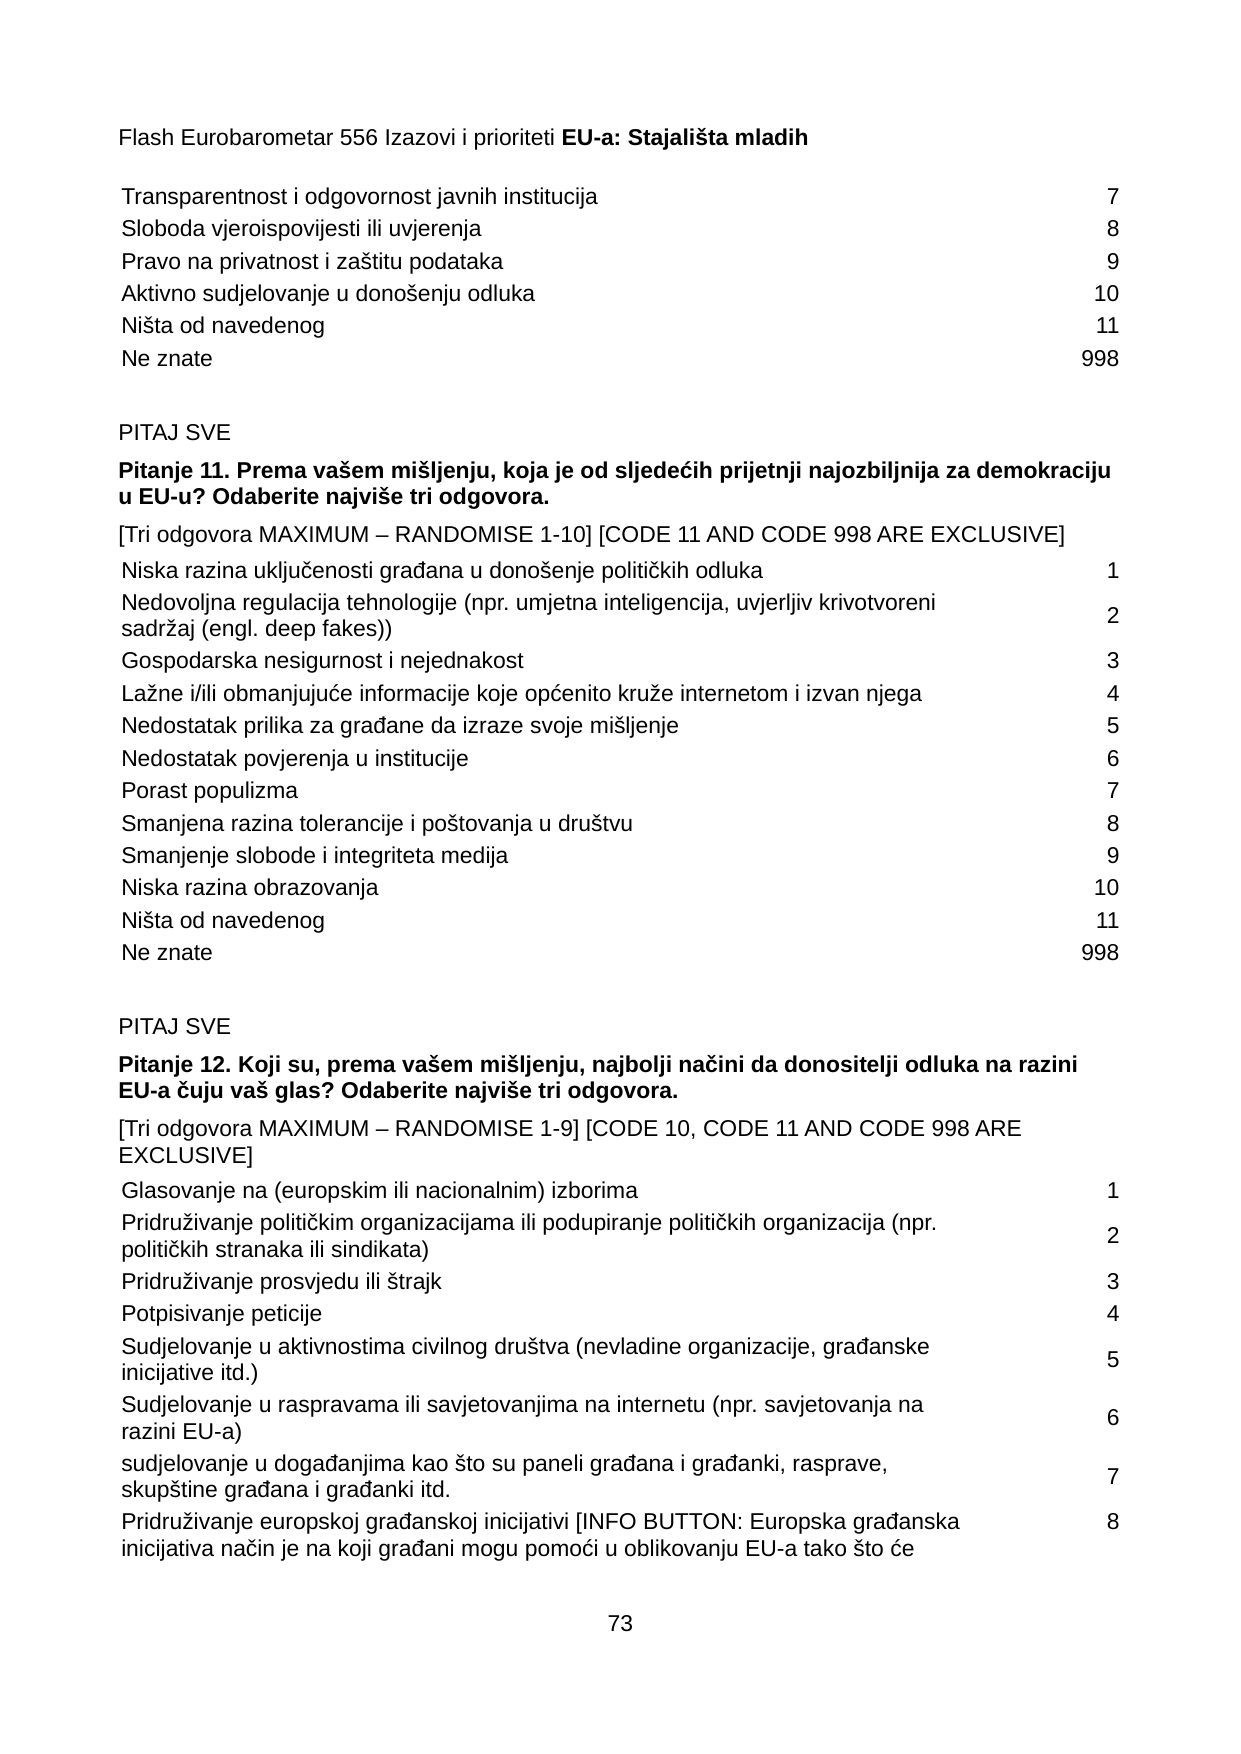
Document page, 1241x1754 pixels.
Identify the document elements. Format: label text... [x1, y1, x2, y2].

table_cell Lažne i/ili obmanjujuće informacije koje općenito kruže internetom i izvan njega [118, 677, 986, 709]
table_cell Sudjelovanje u aktivnostima civilnog društva (nevladine organizacije, građanske inicijative itd.) [118, 1330, 986, 1388]
table_cell Ništa od navedenog [118, 904, 986, 936]
table_cell 7 [986, 774, 1122, 806]
table_cell Pravo na privatnost i zaštitu podataka [118, 245, 986, 277]
table_cell Pridruživanje prosvjedu ili štrajk [118, 1265, 986, 1297]
table_cell Smanjenje slobode i integriteta medija [118, 839, 986, 871]
table_cell Porast populizma [118, 774, 986, 806]
text Pitanje 12. Koji su, prema vašem mišljenju, najbolji načini da donositelji odluka na razini EU-a čuju vaš glas? Odaberite najviše tri odgovora. [118, 1051, 1122, 1103]
table_cell 11 [986, 310, 1122, 342]
table_cell Nedostatak povjerenja u institucije [118, 742, 986, 774]
table_cell Sudjelovanje u raspravama ili savjetovanjima na internetu (npr. savjetovanja na razini EU-a) [118, 1388, 986, 1447]
table_cell 998 [986, 342, 1122, 374]
table_cell Potpisivanje peticije [118, 1298, 986, 1330]
table_cell Niska razina obrazovanja [118, 871, 986, 904]
text Pitanje 11. Prema vašem mišljenju, koja je od sljedećih prijetnji najozbiljnija za demokraciju u EU-u? Odaberite najviše tri odgovora. [118, 457, 1122, 509]
table_cell Ne znate [118, 342, 986, 374]
table_cell Aktivno sudjelovanje u donošenju odluka [118, 277, 986, 309]
table_cell Transparentnost i odgovornost javnih institucija [118, 180, 986, 212]
text [Tri odgovora MAXIMUM – RANDOMISE 1-10] [CODE 11 AND CODE 998 ARE EXCLUSIVE] [118, 521, 1122, 548]
table_cell sudjelovanje u događanjima kao što su paneli građana i građanki, rasprave, skupštine građana i građanki itd. [118, 1447, 986, 1505]
table_header 1 [986, 1174, 1122, 1206]
table_cell 998 [986, 936, 1122, 968]
table_cell 6 [986, 1388, 1122, 1447]
table_cell 8 [986, 1505, 1122, 1564]
table_cell 10 [986, 871, 1122, 904]
table_cell 8 [986, 806, 1122, 839]
table_cell 9 [986, 839, 1122, 871]
table_cell 7 [986, 180, 1122, 212]
table_header Glasovanje na (europskim ili nacionalnim) izborima [118, 1174, 986, 1206]
table_cell 8 [986, 212, 1122, 245]
table_cell 2 [986, 586, 1122, 644]
table_cell 2 [986, 1206, 1122, 1265]
table_cell 3 [986, 1265, 1122, 1297]
text PITAJ SVE [118, 1013, 1122, 1039]
table_cell Pridruživanje europskoj građanskoj inicijativi [INFO BUTTON: Europska građanska inicijativa način je na koji građani mogu pomoći u oblikovanju EU-a tako što će [118, 1505, 986, 1564]
table_cell Nedostatak prilika za građane da izraze svoje mišljenje [118, 709, 986, 742]
table_cell 10 [986, 277, 1122, 309]
table_cell 5 [986, 1330, 1122, 1388]
table_cell Ne znate [118, 936, 986, 968]
text [Tri odgovora MAXIMUM – RANDOMISE 1-9] [CODE 10, CODE 11 AND CODE 998 ARE EXCLUSIVE] [118, 1115, 1122, 1168]
table_cell Gospodarska nesigurnost i nejednakost [118, 645, 986, 677]
table_cell 4 [986, 1298, 1122, 1330]
table_cell 6 [986, 742, 1122, 774]
table_header 1 [986, 554, 1122, 586]
table_cell 9 [986, 245, 1122, 277]
table_cell Sloboda vjeroispovijesti ili uvjerenja [118, 212, 986, 245]
table_cell 7 [986, 1447, 1122, 1505]
table_header Niska razina uključenosti građana u donošenje političkih odluka [118, 554, 986, 586]
table_cell 4 [986, 677, 1122, 709]
table_cell 5 [986, 709, 1122, 742]
table_cell Pridruživanje političkim organizacijama ili podupiranje političkih organizacija (npr. političkih stranaka ili sindikata) [118, 1206, 986, 1265]
table_cell 3 [986, 645, 1122, 677]
table_cell 11 [986, 904, 1122, 936]
table_cell Smanjena razina tolerancije i poštovanja u društvu [118, 806, 986, 839]
text PITAJ SVE [118, 418, 1122, 445]
table_cell Nedovoljna regulacija tehnologije (npr. umjetna inteligencija, uvjerljiv krivotvoreni sadržaj (engl. deep fakes)) [118, 586, 986, 644]
table_cell Ništa od navedenog [118, 310, 986, 342]
